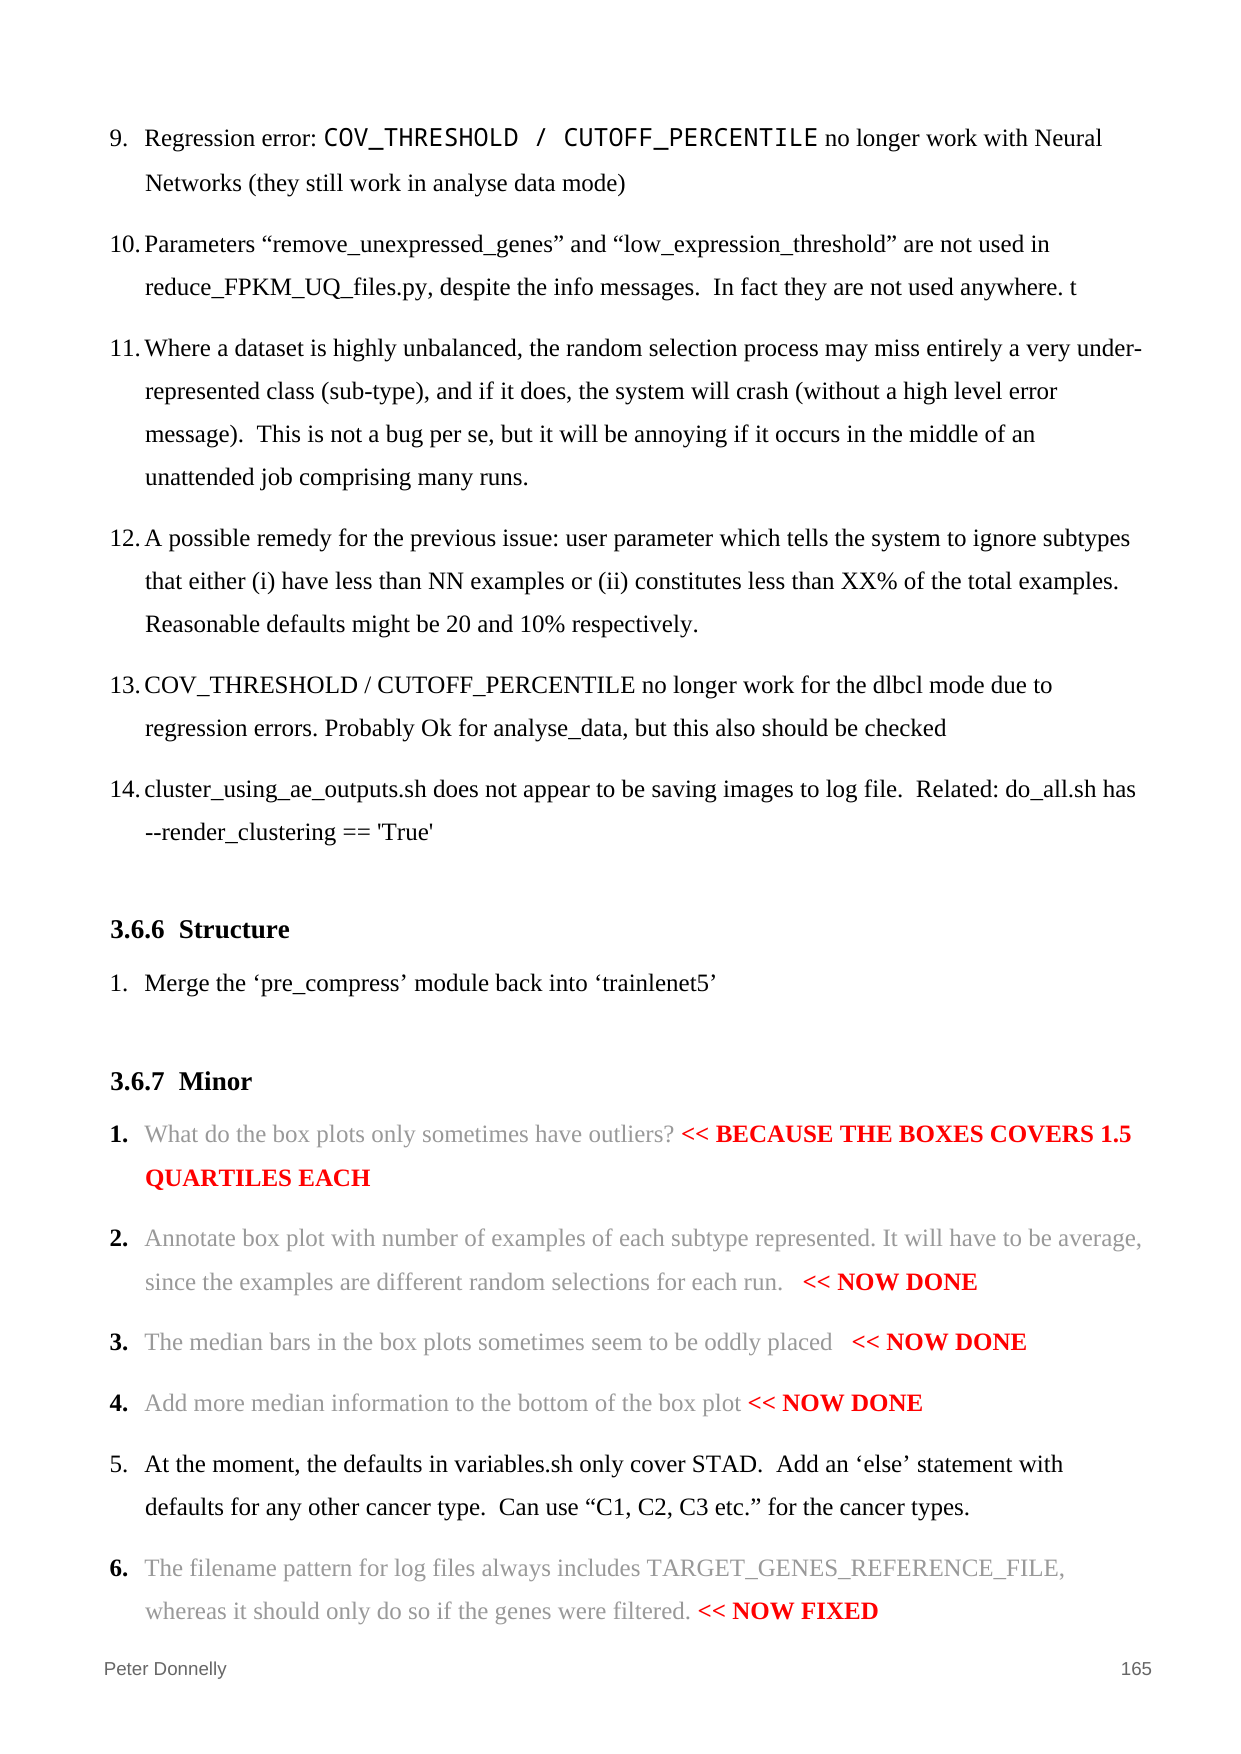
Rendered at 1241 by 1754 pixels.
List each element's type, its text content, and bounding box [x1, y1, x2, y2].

list Add more median information to the bottom of the box plot << NOW DONE [109, 1388, 1146, 1417]
list Where a dataset is highly unbalanced, the random selection process may miss entirely a very under-represented class (sub-type), and if it does, the system will crash (without a high level error message). This is not a bug per se, but it will be annoying if it occurs in the middle of an unattended job comprising many runs. [109, 333, 1146, 491]
subtitle Minor [103, 1065, 1146, 1096]
subtitle Structure [103, 914, 1146, 945]
list Regression error: COV_THRESHOLD / CUTOFF_PERCENTILE no longer work with Neural Networks (they still work in analyse data mode) [109, 120, 1146, 197]
list The median bars in the box plots sometimes seem to be oddly placed << NOW DONE [109, 1327, 1146, 1356]
list Annotate box plot with number of examples of each subtype represented. It will have to be average, since the examples are different random selections for each run. << NOW DONE [109, 1223, 1146, 1295]
list cluster_using_ae_outputs.sh does not appear to be saving images to log file. Related: do_all.sh has --render_clustering == 'True' [109, 774, 1146, 846]
list At the moment, the defaults in variables.sh only cover STAD. Add an ‘else’ statement with defaults for any other cancer type. Can use “C1, C2, C3 etc.” for the cancer types. [109, 1449, 1146, 1521]
list COV_THRESHOLD / CUTOFF_PERCENTILE no longer work for the dlbcl mode due to regression errors. Probably Ok for analyse_data, but this also should be checked [109, 670, 1146, 742]
list Parameters “remove_unexpressed_genes” and “low_expression_threshold” are not used in reduce_FPKM_UQ_files.py, despite the info messages. In fact they are not used anywhere. t [109, 229, 1146, 301]
list What do the box plots only sometimes have outliers? << BECAUSE THE BOXES COVERS 1.5 QUARTILES EACH [109, 1119, 1146, 1191]
list The filename pattern for log files always includes TARGET_GENES_REFERENCE_FILE, whereas it should only do so if the genes were filtered. << NOW FIXED [109, 1553, 1146, 1625]
list Merge the ‘pre_compress’ module back into ‘trainlenet5’ [109, 968, 1146, 997]
list A possible remedy for the previous issue: user parameter which tells the system to ignore subtypes that either (i) have less than NN examples or (ii) constitutes less than XX% of the total examples. Reasonable defaults might be 20 and 10% respectively. [109, 523, 1146, 638]
